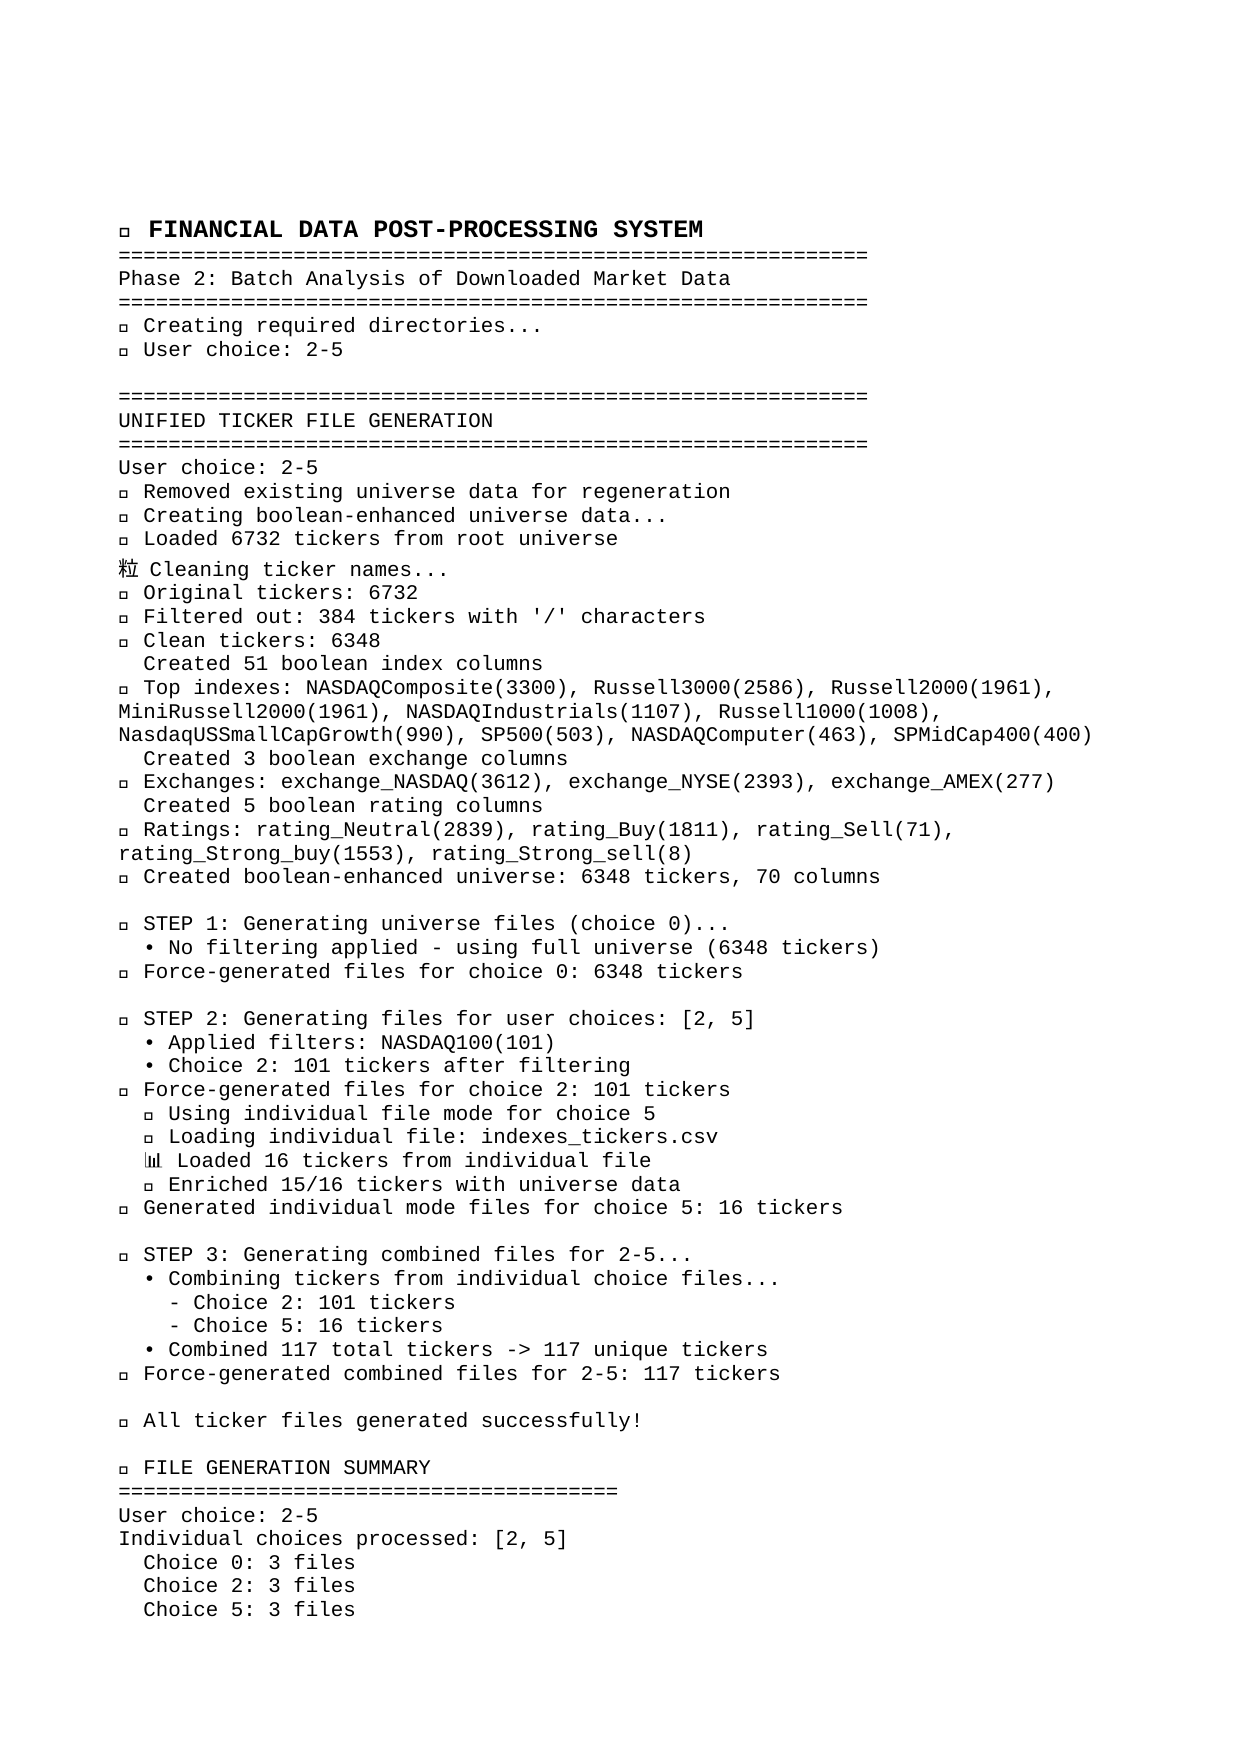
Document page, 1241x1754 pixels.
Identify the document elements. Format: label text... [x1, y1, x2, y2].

text ✅ Force-generated files for choice 0: 6348 tickers [118, 961, 1122, 984]
text ✅ Created boolean-enhanced universe: 6348 tickers, 70 columns [118, 866, 1122, 890]
text ️ Created 3 boolean exchange columns [118, 748, 1122, 772]
text 🚀 FINANCIAL DATA POST-PROCESSING SYSTEM [118, 216, 1122, 244]
text ============================================================ [118, 434, 1122, 457]
text Choice 0: 3 files [118, 1552, 1122, 1576]
text ✅ Clean tickers: 6348 [118, 630, 1122, 653]
text • Applied filters: NASDAQ100(101) [118, 1032, 1122, 1055]
text ✅ All ticker files generated successfully! [118, 1410, 1122, 1434]
text ============================================================ [118, 386, 1122, 410]
text • No filtering applied - using full universe (6348 tickers) [118, 937, 1122, 961]
text 🎯 Using individual file mode for choice 5 [118, 1103, 1122, 1126]
text ======================================== [118, 1481, 1122, 1504]
text  Loaded 6732 tickers from root universe [118, 528, 1122, 552]
text  Creating boolean-enhanced universe data... [118, 505, 1122, 528]
text  STEP 2: Generating files for user choices: [2, 5] [118, 1008, 1122, 1032]
text - Choice 2: 101 tickers [118, 1292, 1122, 1315]
text ============================================================ [118, 244, 1122, 268]
text ✅ Force-generated files for choice 2: 101 tickers [118, 1079, 1122, 1103]
text 📂 Loading individual file: indexes_tickers.csv [118, 1126, 1122, 1150]
text  FILE GENERATION SUMMARY [118, 1457, 1122, 1481]
text  Exchanges: exchange_NASDAQ(3612), exchange_NYSE(2393), exchange_AMEX(277) [118, 772, 1122, 795]
text User choice: 2-5 [118, 457, 1122, 481]
text 粒 Cleaning ticker names... [118, 552, 1122, 582]
text - Choice 5: 16 tickers [118, 1315, 1122, 1339]
text 📊 Loaded 16 tickers from individual file [118, 1150, 1122, 1173]
text  Top indexes: NASDAQComposite(3300), Russell3000(2586), Russell2000(1961), MiniRussell2000(1961), NASDAQIndustrials(1107), Russell1000(1008), NasdaqUSSmallCapGrowth(990), SP500(503), NASDAQComputer(463), SPMidCap400(400) [118, 677, 1122, 748]
text Choice 5: 3 files [118, 1599, 1122, 1623]
text ============================================================ [118, 292, 1122, 316]
text Individual choices processed: [2, 5] [118, 1528, 1122, 1552]
text  Removed existing universe data for regeneration [118, 481, 1122, 505]
text  Ratings: rating_Neutral(2839), rating_Buy(1811), rating_Sell(71), rating_Strong_buy(1553), rating_Strong_sell(8) [118, 819, 1122, 866]
text  Filtered out: 384 tickers with '/' characters [118, 606, 1122, 630]
text ️ Created 51 boolean index columns [118, 653, 1122, 677]
text User choice: 2-5 [118, 1504, 1122, 1528]
text ✅ Force-generated combined files for 2-5: 117 tickers [118, 1363, 1122, 1386]
text ️ Created 5 boolean rating columns [118, 795, 1122, 819]
text Phase 2: Batch Analysis of Downloaded Market Data [118, 268, 1122, 292]
text • Combining tickers from individual choice files... [118, 1268, 1122, 1292]
text UNIFIED TICKER FILE GENERATION [118, 410, 1122, 434]
text • Choice 2: 101 tickers after filtering [118, 1055, 1122, 1079]
text  Creating required directories... [118, 316, 1122, 339]
text  User choice: 2-5 [118, 339, 1122, 363]
text Choice 2: 3 files [118, 1576, 1122, 1599]
text  STEP 1: Generating universe files (choice 0)... [118, 913, 1122, 937]
text • Combined 117 total tickers -> 117 unique tickers [118, 1339, 1122, 1363]
text ✅ Enriched 15/16 tickers with universe data [118, 1173, 1122, 1197]
text  STEP 3: Generating combined files for 2-5... [118, 1244, 1122, 1268]
text  Original tickers: 6732 [118, 582, 1122, 606]
text ✅ Generated individual mode files for choice 5: 16 tickers [118, 1197, 1122, 1221]
